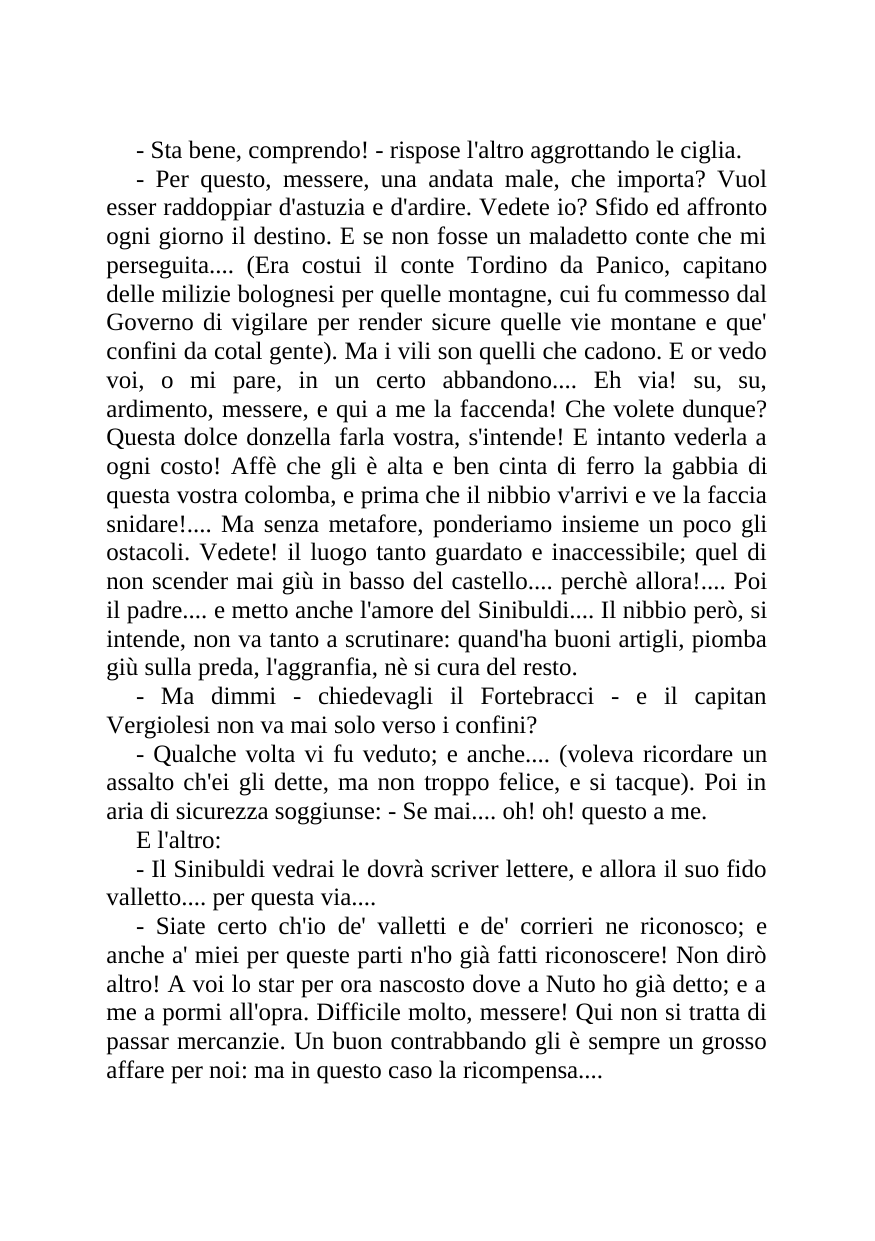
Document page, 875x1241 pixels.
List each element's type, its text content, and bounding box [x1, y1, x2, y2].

text - Il Sinibuldi vedrai le dovrà scriver lettere, e allora il suo fido valletto.... per questa via.... [106, 854, 768, 911]
text - Siate certo ch'io de' valletti e de' corrieri ne riconosco; e anche a' miei per queste parti n'ho già fatti riconoscere! Non dirò altro! A voi lo star per ora nascosto dove a Nuto ho già detto; e a me a pormi all'opra. Difficile molto, messere! Qui non si tratta di passar mercanzie. Un buon contrabbando gli è sempre un grosso affare per noi: ma in questo caso la ricompensa.... [106, 911, 768, 1084]
text - Ma dimmi - chiedevagli il Fortebracci - e il capitan Vergiolesi non va mai solo verso i confini? [106, 681, 768, 739]
text E l'altro: [106, 825, 768, 854]
text - Sta bene, comprendo! - rispose l'altro aggrottando le ciglia. [106, 135, 768, 164]
text - Per questo, messere, una andata male, che importa? Vuol esser raddoppiar d'astuzia e d'ardire. Vedete io? Sfido ed affronto ogni giorno il destino. E se non fosse un maladetto conte che mi perseguita.... (Era costui il conte Tordino da Panico, capitano delle milizie bolognesi per quelle montagne, cui fu commesso dal Governo di vigilare per render sicure quelle vie montane e que' confini da cotal gente). Ma i vili son quelli che cadono. E or vedo voi, o mi pare, in un certo abbandono.... Eh via! su, su, ardimento, messere, e qui a me la faccenda! Che volete dunque? Questa dolce donzella farla vostra, s'intende! E intanto vederla a ogni costo! Affè che gli è alta e ben cinta di ferro la gabbia di questa vostra colomba, e prima che il nibbio v'arrivi e ve la faccia snidare!.... Ma senza metafore, ponderiamo insieme un poco gli ostacoli. Vedete! il luogo tanto guardato e inaccessibile; quel di non scender mai giù in basso del castello.... perchè allora!.... Poi il padre.... e metto anche l'amore del Sinibuldi.... Il nibbio però, si intende, non va tanto a scrutinare: quand'ha buoni artigli, piomba giù sulla preda, l'aggranfia, nè si cura del resto. [106, 164, 768, 681]
text - Qualche volta vi fu veduto; e anche.... (voleva ricordare un assalto ch'ei gli dette, ma non troppo felice, e si tacque). Poi in aria di sicurezza soggiunse: - Se mai.... oh! oh! questo a me. [106, 739, 768, 825]
